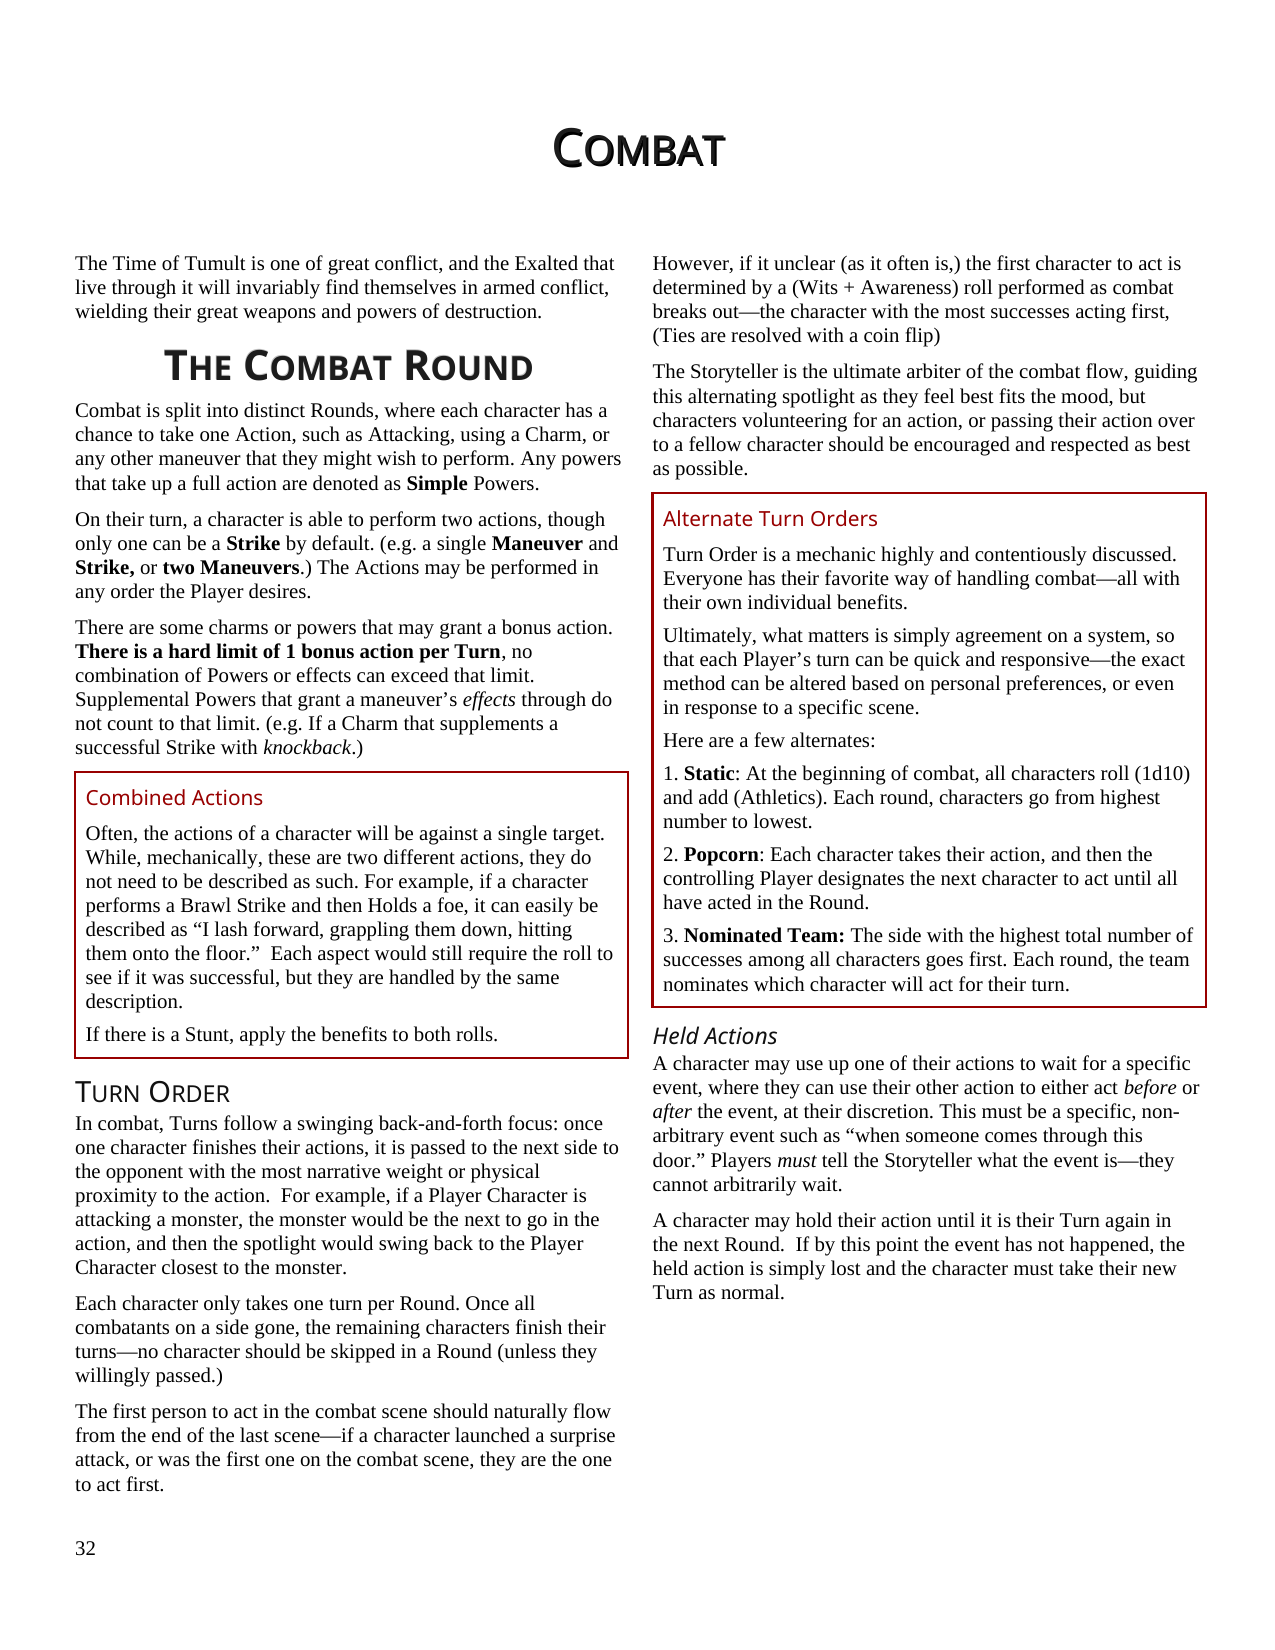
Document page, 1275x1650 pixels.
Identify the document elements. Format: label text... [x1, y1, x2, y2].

text A character may use up one of their actions to wait for a specific event, where they can use their other action to either act before or after the event, at their discretion. This must be a specific, non-arbitrary event such as “when someone comes through this door.” Players must tell the Storyteller what the event is—they cannot arbitrarily wait. [652, 1051, 1200, 1196]
subtitle Combat [75, 111, 1200, 179]
text The Storyteller is the ultimate arbiter of the combat flow, guiding this alternating spotlight as they feel best fits the mood, but characters volunteering for an action, or passing their action over to a fellow character should be encouraged and respected as best as possible. [652, 359, 1200, 480]
text A character may hold their action until it is their Turn again in the next Round. If by this point the event has not happened, the held action is simply lost and the character must take their new Turn as normal. [652, 1208, 1200, 1304]
subtitle Held Actions [652, 1020, 1200, 1051]
text The Time of Tumult is one of great conflict, and the Exalted that live through it will invariably find themselves in armed conflict, wielding their great weapons and powers of destruction. [75, 251, 622, 323]
subtitle The Combat Round [75, 335, 622, 392]
subtitle Turn Order [75, 1071, 622, 1111]
table_header Alternate Turn Orders Turn Order is a mechanic highly and contentiously discussed. Everyone has their favorite way of handling combat—all with their own individual benefits. Ultimately, what matters is simply agreement on a system, so that each Player’s turn can be quick and responsive—the exact method can be altered based on personal preferences, or even in response to a specific scene. Here are a few alternates: 1. Static: At the beginning of combat, all characters roll (1d10) and add (Athletics). Each round, characters go from highest number to lowest. 2. Popcorn: Each character takes their action, and then the controlling Player designates the next character to act until all have acted in the Round. 3. Nominated Team: The side with the highest total number of successes among all characters goes first. Each round, the team nominates which character will act for their turn. [654, 494, 1205, 1006]
text On their turn, a character is able to perform two actions, though only one can be a Strike by default. (e.g. a single Maneuver and Strike, or two Maneuvers.) The Actions may be performed in any order the Player desires. [75, 506, 622, 603]
text There are some charms or powers that may grant a bonus action. There is a hard limit of 1 bonus action per Turn, no combination of Powers or effects can exceed that limit. Supplemental Powers that grant a maneuver’s effects through do not count to that limit. (e.g. If a Charm that supplements a successful Strike with knockback.) [75, 615, 622, 759]
text The first person to act in the combat scene should naturally flow from the end of the last scene—if a character launched a surprise attack, or was the first one on the combat scene, they are the one to act first. [75, 1399, 622, 1496]
text Combat is split into distinct Rounds, where each character has a chance to take one Action, such as Attacking, using a Charm, or any other maneuver that they might wish to perform. Any powers that take up a full action are denoted as Simple Powers. [75, 398, 622, 494]
text However, if it unclear (as it often is,) the first character to act is determined by a (Wits + Awareness) roll performed as combat breaks out—the character with the most successes acting first, (Ties are resolved with a coin flip) [652, 251, 1200, 347]
table_header Combined Actions Often, the actions of a character will be against a single target. While, mechanically, these are two different actions, they do not need to be described as such. For example, if a character performs a Brawl Strike and then Holds a foe, it can easily be described as “I lash forward, grappling them down, hitting them onto the floor.” Each aspect would still require the roll to see if it was successful, but they are handled by the same description. If there is a Stunt, apply the benefits to both rolls. [76, 773, 627, 1057]
text In combat, Turns follow a swinging back-and-forth focus: once one character finishes their actions, it is passed to the next side to the opponent with the most narrative weight or physical proximity to the action. For example, if a Player Character is attacking a monster, the monster would be the next to go in the action, and then the spotlight would swing back to the Player Character closest to the monster. [75, 1111, 622, 1279]
text Each character only takes one turn per Round. Once all combatants on a side gone, the remaining characters finish their turns—no character should be skipped in a Round (unless they willingly passed.) [75, 1291, 622, 1387]
